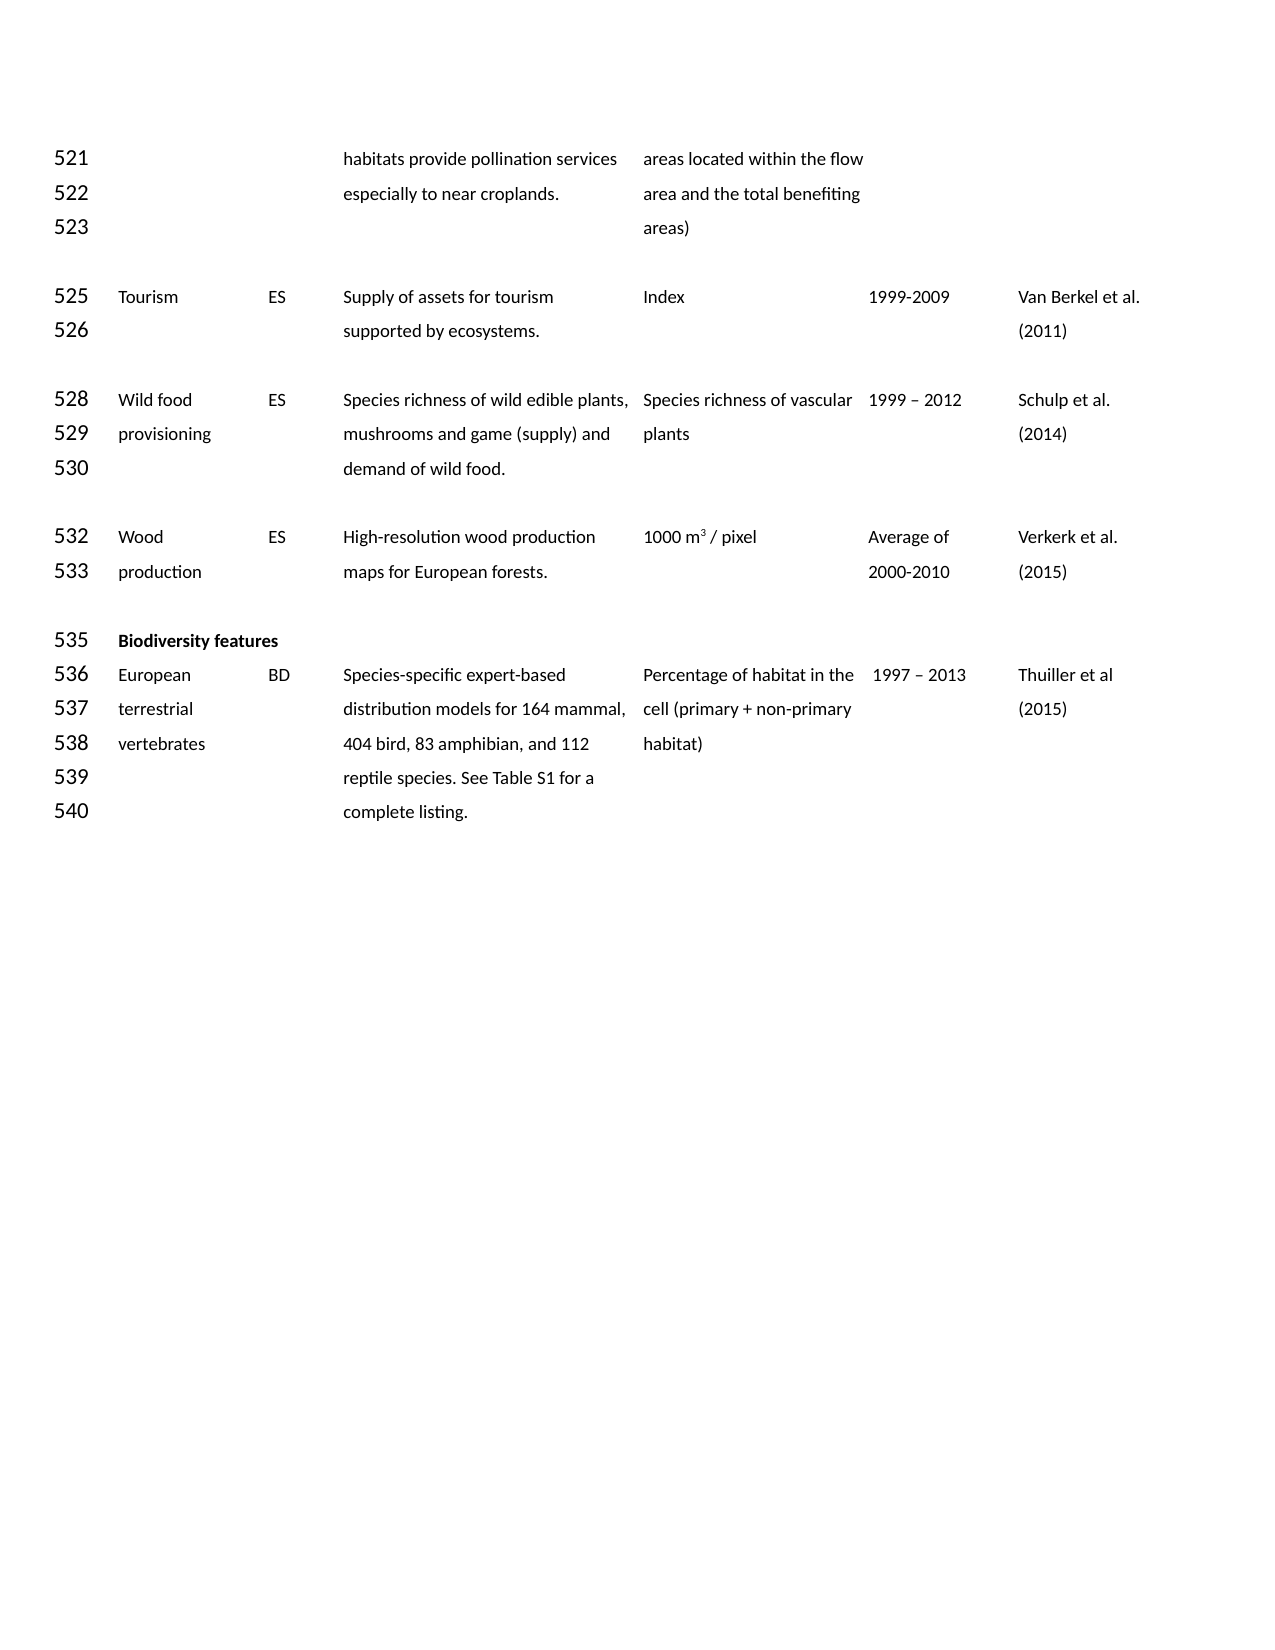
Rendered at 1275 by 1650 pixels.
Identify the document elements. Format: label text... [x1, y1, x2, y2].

text areas) [118, 216, 1157, 274]
text habitats provide pollination services areas located within the flow especially to near croplands. area and the total benefiting [118, 148, 1157, 205]
text complete listing. [118, 801, 1157, 824]
text Wood ES High-resolution wood production 1000 m3 / pixel Average of Verkerk et al. production maps for European forests. 2000-2010 (2015) [118, 526, 1157, 617]
text European BD Species-specific expert-based Percentage of habitat in the 1997 – 2013 Thuiller et al [118, 663, 1157, 686]
text Wild food ES Species richness of wild edible plants, Species richness of vascular 1999 – 2012 Schulp et al. provisioning mushrooms and game (supply) and plants (2014) [118, 388, 1157, 446]
text demand of wild food. [118, 457, 1157, 514]
text Biodiversity features [118, 629, 1157, 652]
text vertebrates 404 bird, 83 amphibian, and 112 habitat) [118, 732, 1157, 755]
text reptile species. See Table S1 for a [118, 766, 1157, 789]
text Tourism ES Supply of assets for tourism Index 1999-2009 Van Berkel et al. [118, 285, 1157, 308]
text terrestrial distribution models for 164 mammal, cell (primary + non-primary (2015) [118, 698, 1157, 721]
text supported by ecosystems. (2011) [118, 319, 1157, 377]
